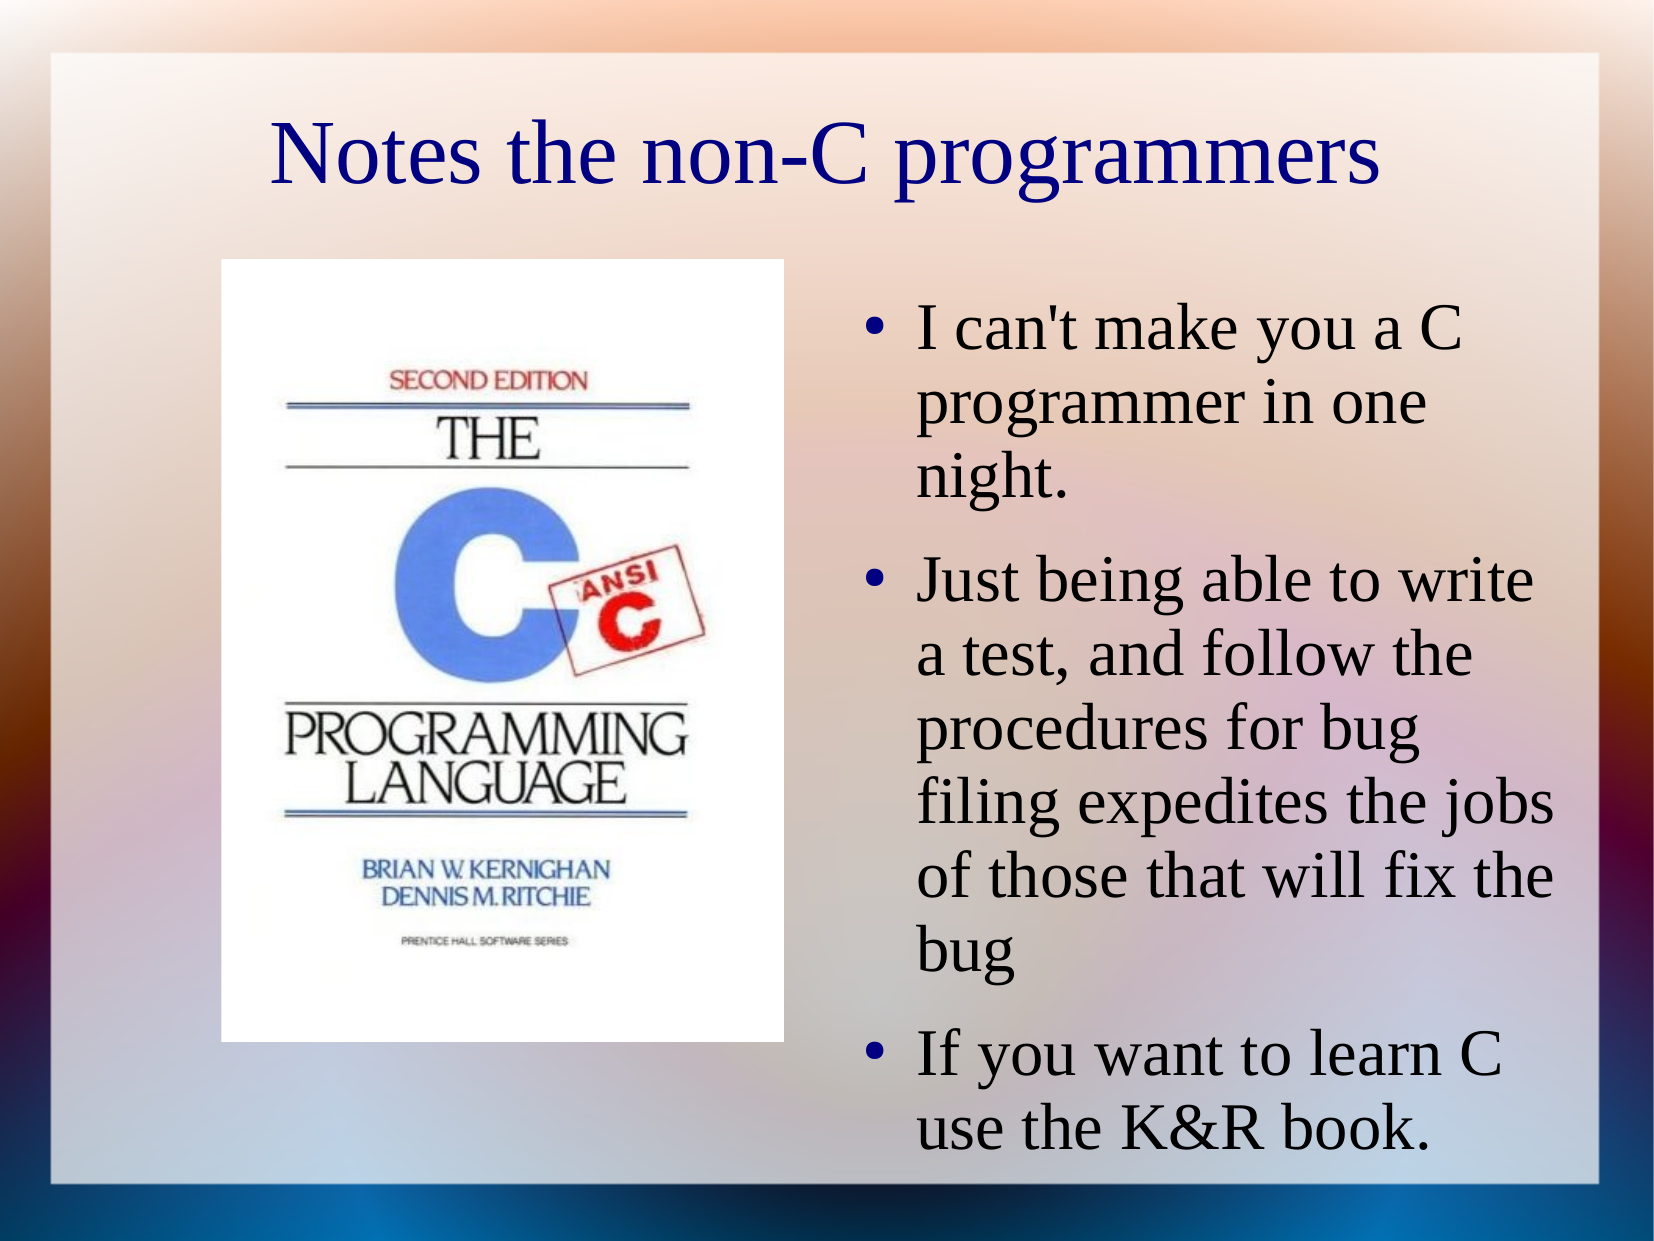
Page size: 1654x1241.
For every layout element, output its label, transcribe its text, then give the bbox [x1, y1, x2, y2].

picture [0, 0, 1654, 1241]
list I can't make you a C programmer in one night. Just being able to write a test, and follow the procedures for bug filing expedites the jobs of those that will fix the bug If you want to learn C use the K&R book. [845, 290, 1572, 1194]
title Notes the non-C programmers [82, 49, 1571, 257]
